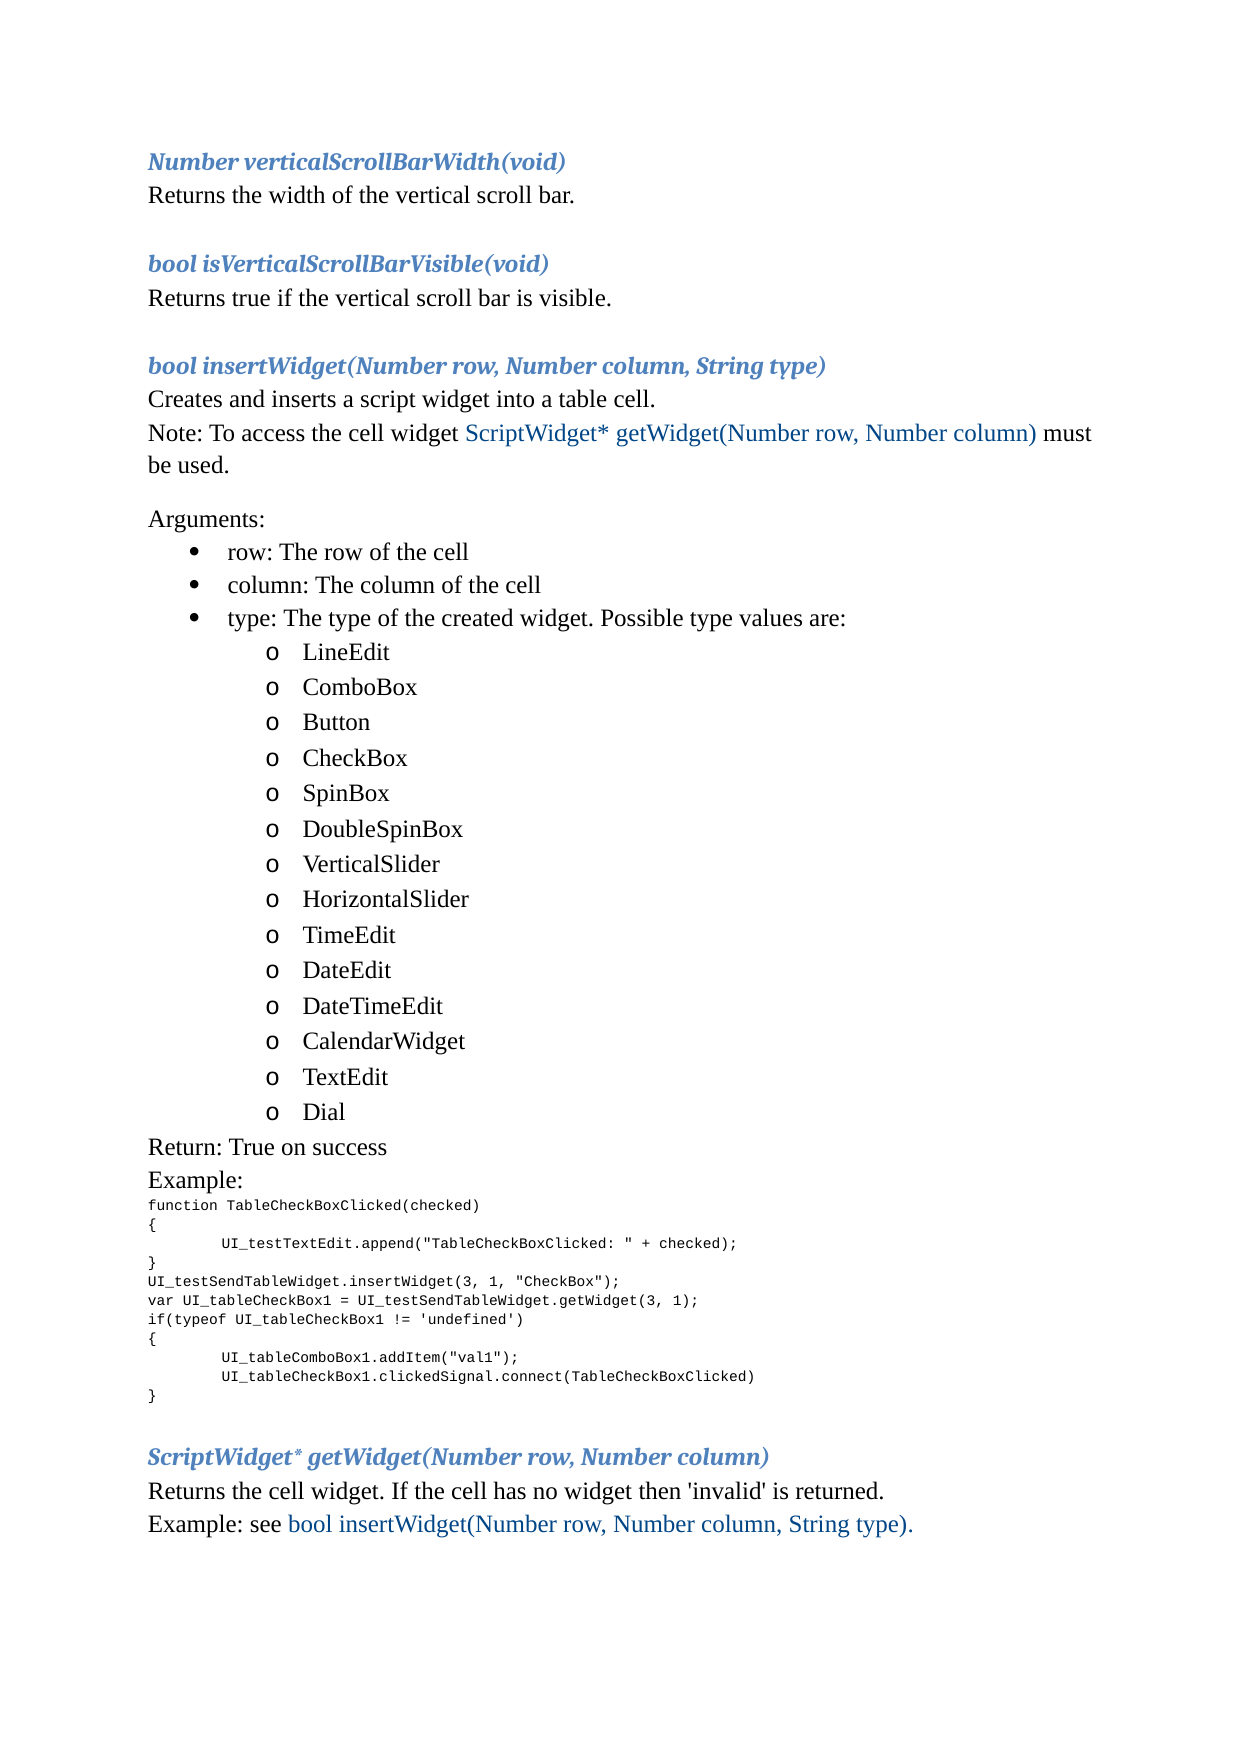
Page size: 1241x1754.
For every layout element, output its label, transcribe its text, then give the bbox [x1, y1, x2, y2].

text Example: see bool insertWidget(Number row, Number column, String type). [148, 1509, 1093, 1538]
list Dial [265, 1097, 1093, 1128]
subtitle Number verticalScrollBarWidth(void) [148, 148, 1093, 176]
text { [148, 1331, 1093, 1348]
list VerticalSlider [265, 849, 1093, 880]
text Returns the width of the vertical scroll bar. [148, 181, 1093, 209]
text Arguments: [148, 504, 1093, 533]
list TimeEdit [265, 920, 1093, 951]
text UI_tableComboBox1.addItem("val1"); [148, 1350, 1093, 1367]
list Button [265, 707, 1093, 738]
text var UI_tableCheckBox1 = UI_testSendTableWidget.getWidget(3, 1); [148, 1293, 1093, 1310]
list DateEdit [265, 955, 1093, 986]
list type: The type of the created widget. Possible type values are: [190, 603, 1093, 632]
subtitle ScriptWidget* getWidget(Number row, Number column) [148, 1443, 1093, 1472]
text Returns the cell widget. If the cell has no widget then 'invalid' is returned. [148, 1476, 1093, 1505]
list DateTimeEdit [265, 991, 1093, 1022]
list HorizontalSlider [265, 884, 1093, 915]
text Note: To access the cell widget ScriptWidget* getWidget(Number row, Number column) must be used. [148, 418, 1093, 479]
list SpinBox [265, 778, 1093, 809]
list column: The column of the cell [190, 571, 1093, 599]
text } [148, 1388, 1093, 1404]
text } [148, 1255, 1093, 1272]
text UI_tableCheckBox1.clickedSignal.connect(TableCheckBoxClicked) [148, 1369, 1093, 1386]
list DoubleSpinBox [265, 814, 1093, 844]
subtitle bool isVerticalScrollBarVisible(void) [148, 249, 1093, 278]
text if(typeof UI_tableCheckBox1 != 'undefined') [148, 1312, 1093, 1329]
text Example: [148, 1165, 1093, 1194]
text Returns true if the vertical scroll bar is visible. [148, 283, 1093, 311]
text function TableCheckBoxClicked(checked) [148, 1198, 1093, 1215]
text UI_testSendTableWidget.insertWidget(3, 1, "CheckBox"); [148, 1274, 1093, 1291]
list TextEdit [265, 1062, 1093, 1092]
text Creates and inserts a script widget into a table cell. [148, 384, 1093, 413]
text UI_testTextEdit.append("TableCheckBoxClicked: " + checked); [148, 1236, 1093, 1253]
text { [148, 1217, 1093, 1234]
list ComboBox [265, 672, 1093, 703]
list row: The row of the cell [190, 537, 1093, 566]
list CheckBox [265, 743, 1093, 774]
subtitle bool insertWidget(Number row, Number column, String type) [148, 352, 1093, 380]
list CalendarWidget [265, 1026, 1093, 1057]
list LineEdit [265, 637, 1093, 667]
text Return: True on success [148, 1132, 1093, 1161]
